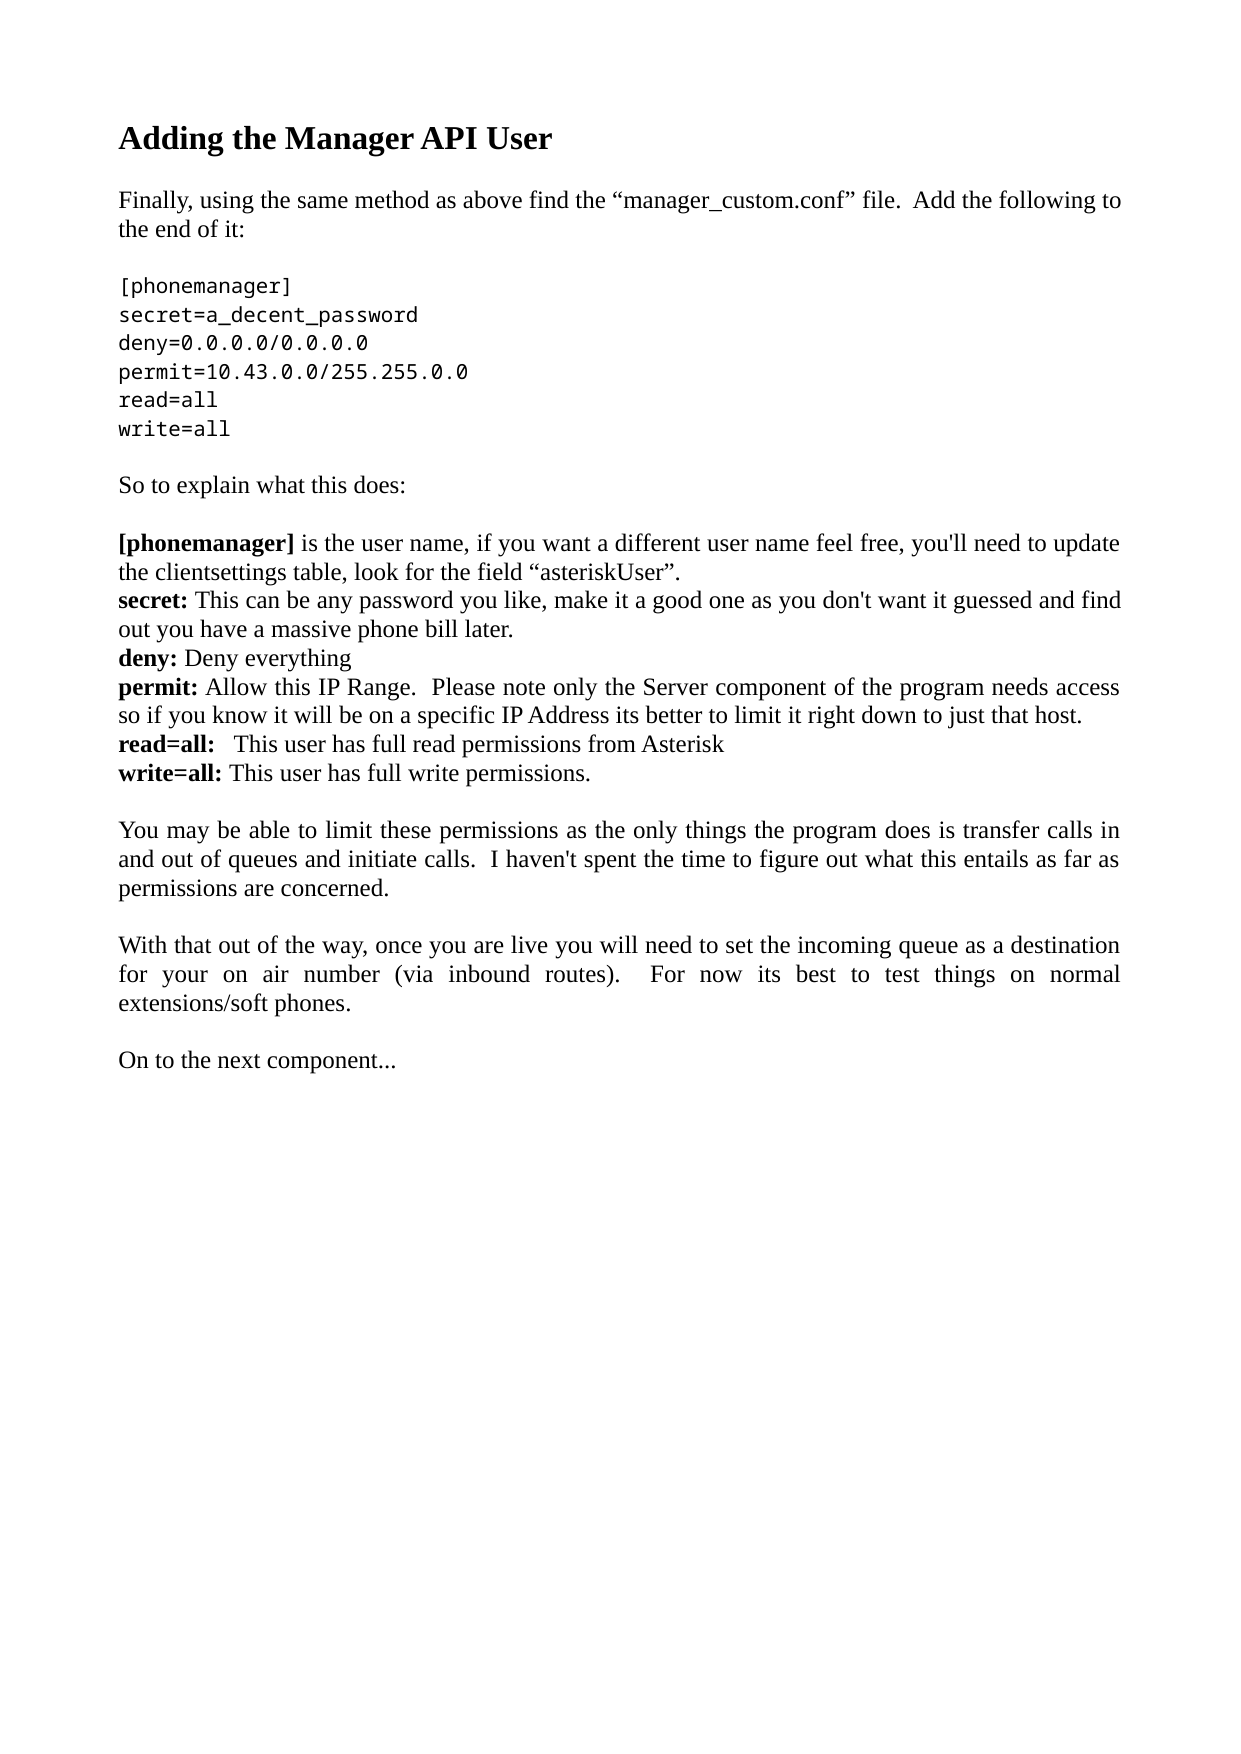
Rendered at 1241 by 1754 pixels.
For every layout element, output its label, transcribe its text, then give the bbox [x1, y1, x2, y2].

text write=all [118, 414, 1122, 442]
text Adding the Manager API User [118, 118, 1122, 156]
text secret=a_decent_password [118, 300, 1122, 328]
text secret: This can be any password you like, make it a good one as you don't want it guessed and find out you have a massive phone bill later. [118, 586, 1122, 643]
text On to the next component... [118, 1046, 1122, 1074]
text read=all: This user has full read permissions from Asterisk [118, 729, 1122, 758]
text deny: Deny everything [118, 643, 1122, 672]
text [phonemanager] is the user name, if you want a different user name feel free, you'll need to update the clientsettings table, look for the field “asteriskUser”. [118, 528, 1122, 586]
text write=all: This user has full write permissions. [118, 758, 1122, 787]
text deny=0.0.0.0/0.0.0.0 [118, 328, 1122, 357]
text [phonemanager] [118, 271, 1122, 300]
text Finally, using the same method as above find the “manager_custom.conf” file. Add the following to the end of it: [118, 185, 1122, 243]
text permit: Allow this IP Range. Please note only the Server component of the program needs access so if you know it will be on a specific IP Address its better to limit it right down to just that host. [118, 672, 1122, 729]
text read=all [118, 385, 1122, 414]
text You may be able to limit these permissions as the only things the program does is transfer calls in and out of queues and initiate calls. I haven't spent the time to figure out what this entails as far as permissions are concerned. [118, 816, 1122, 902]
text With that out of the way, once you are live you will need to set the incoming queue as a destination for your on air number (via inbound routes). For now its best to test things on normal extensions/soft phones. [118, 931, 1122, 1017]
text permit=10.43.0.0/255.255.0.0 [118, 357, 1122, 385]
text So to explain what this does: [118, 471, 1122, 499]
